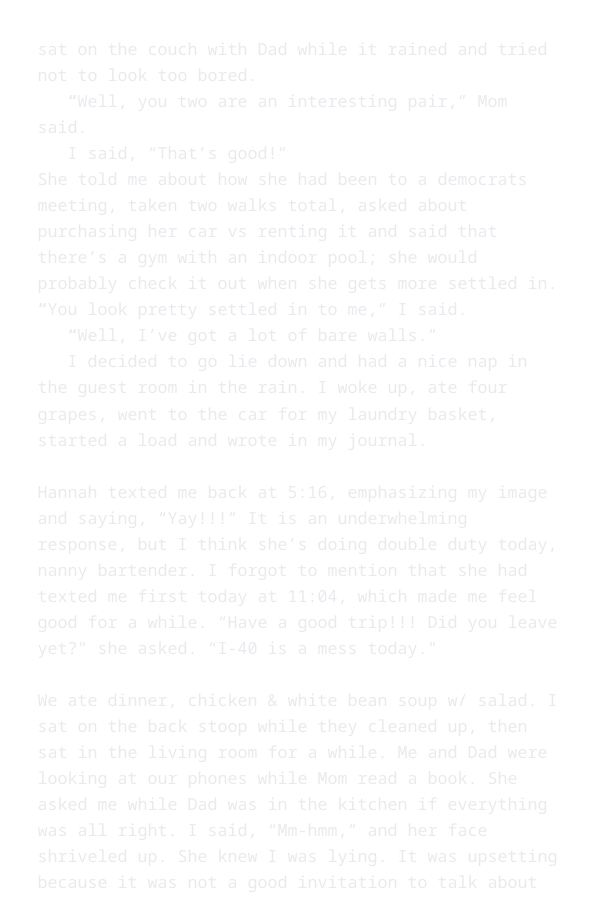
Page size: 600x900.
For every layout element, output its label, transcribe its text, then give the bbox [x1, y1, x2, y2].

text sat on the couch with Dad while it rained and tried not to look too bored. “Well, you two are an interesting pair,” Mom said. I said, “That’s good!” She told me about how she had been to a democrats meeting, taken two walks total, asked about purchasing her car vs renting it and said that there’s a gym with an indoor pool; she would probably check it out when she gets more settled in. “You look pretty settled in to me,” I said. “Well, I’ve got a lot of bare walls.” I decided to go lie down and had a nice nap in the guest room in the rain. I woke up, ate four grapes, went to the car for my laundry basket, started a load and wrote in my journal. Hannah texted me back at 5:16, emphasizing my image and saying, “Yay!!!” It is an underwhelming response, but I think she’s doing double duty today, nanny bartender. I forgot to mention that she had texted me first today at 11:04, which made me feel good for a while. “Have a good trip!!! Did you leave yet?” she asked. “I-40 is a mess today.” We ate dinner, chicken & white bean soup w/ salad. I sat on the back stoop while they cleaned up, then sat in the living room for a while. Me and Dad were looking at our phones while Mom read a book. She asked me while Dad was in the kitchen if everything was all right. I said, “Mm-hmm,” and her face shriveled up. She knew I was lying. It was upsetting because it was not a good invitation to talk about [37, 37, 562, 893]
